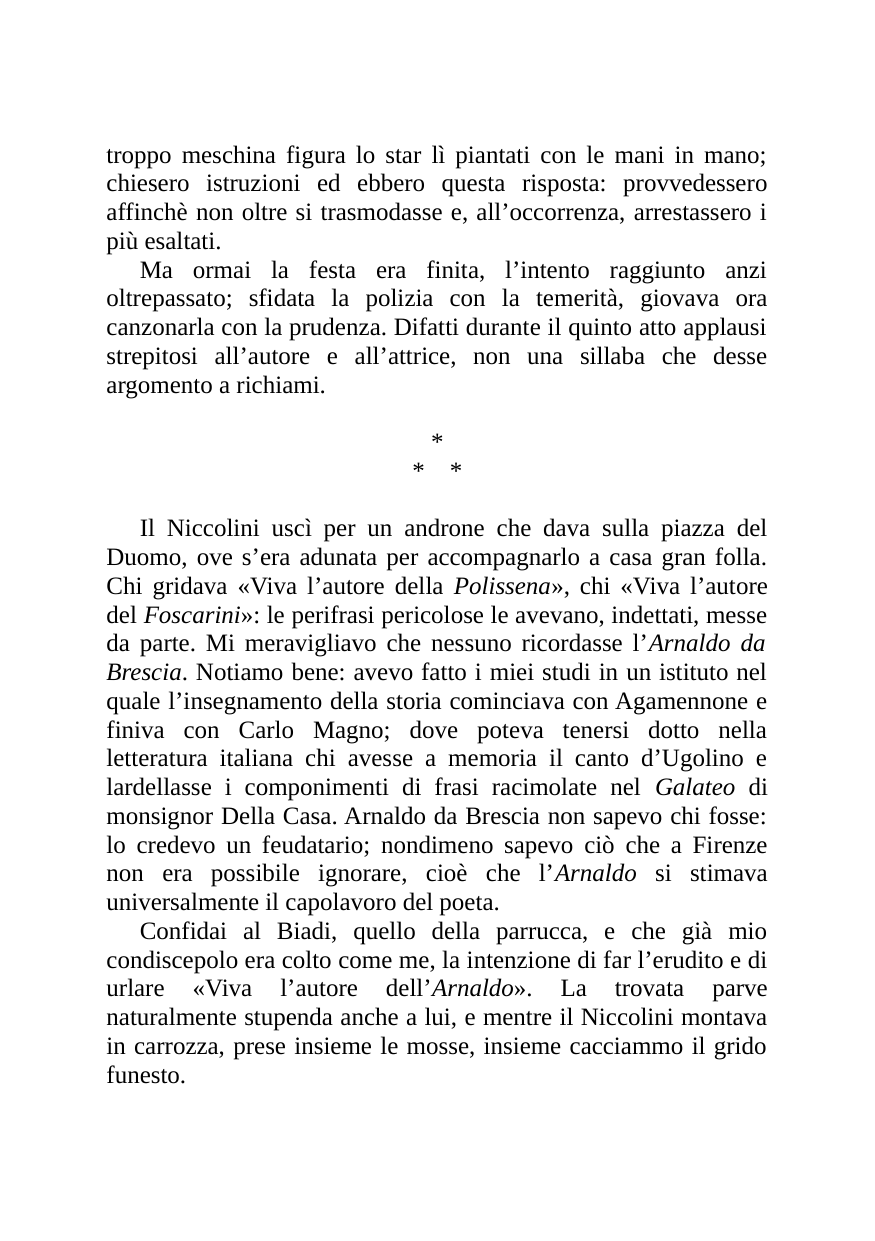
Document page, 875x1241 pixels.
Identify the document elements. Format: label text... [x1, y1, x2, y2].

text troppo meschina figura lo star lì piantati con le mani in mano; chiesero istruzioni ed ebbero questa risposta: provvedessero affinchè non oltre si trasmodasse e, all’occorrenza, arrestassero i più esaltati. [106, 140, 768, 255]
text Ma ormai la festa era finita, l’intento raggiunto anzi oltrepassato; sfidata la polizia con la temerità, giovava ora canzonarla con la prudenza. Difatti durante il quinto atto applausi strepitosi all’autore e all’attrice, non una sillaba che desse argomento a richiami. [106, 255, 768, 398]
text * [106, 427, 768, 456]
text Confidai al Biadi, quello della parrucca, e che già mio condiscepolo era colto come me, la intenzione di far l’erudito e di urlare «Viva l’autore dell’Arnaldo». La trovata parve naturalmente stupenda anche a lui, e mentre il Niccolini montava in carrozza, prese insieme le mosse, insieme cacciammo il grido funesto. [106, 916, 768, 1088]
text Il Niccolini uscì per un androne che dava sulla piazza del Duomo, ove s’era adunata per accompagnarlo a casa gran folla. Chi gridava «Viva l’autore della Polissena», chi «Viva l’autore del Foscarini»: le perifrasi pericolose le avevano, indettati, messe da parte. Mi meravigliavo che nessuno ricordasse l’Arnaldo da Brescia. Notiamo bene: avevo fatto i miei studi in un istituto nel quale l’insegnamento della storia cominciava con Agamennone e finiva con Carlo Magno; dove poteva tenersi dotto nella letteratura italiana chi avesse a memoria il canto d’Ugolino e lardellasse i componimenti di frasi racimolate nel Galateo di monsignor Della Casa. Arnaldo da Brescia non sapevo chi fosse: lo credevo un feudatario; nondimeno sapevo ciò che a Firenze non era possibile ignorare, cioè che l’Arnaldo si stimava universalmente il capolavoro del poeta. [106, 513, 768, 916]
text * * [106, 456, 768, 485]
